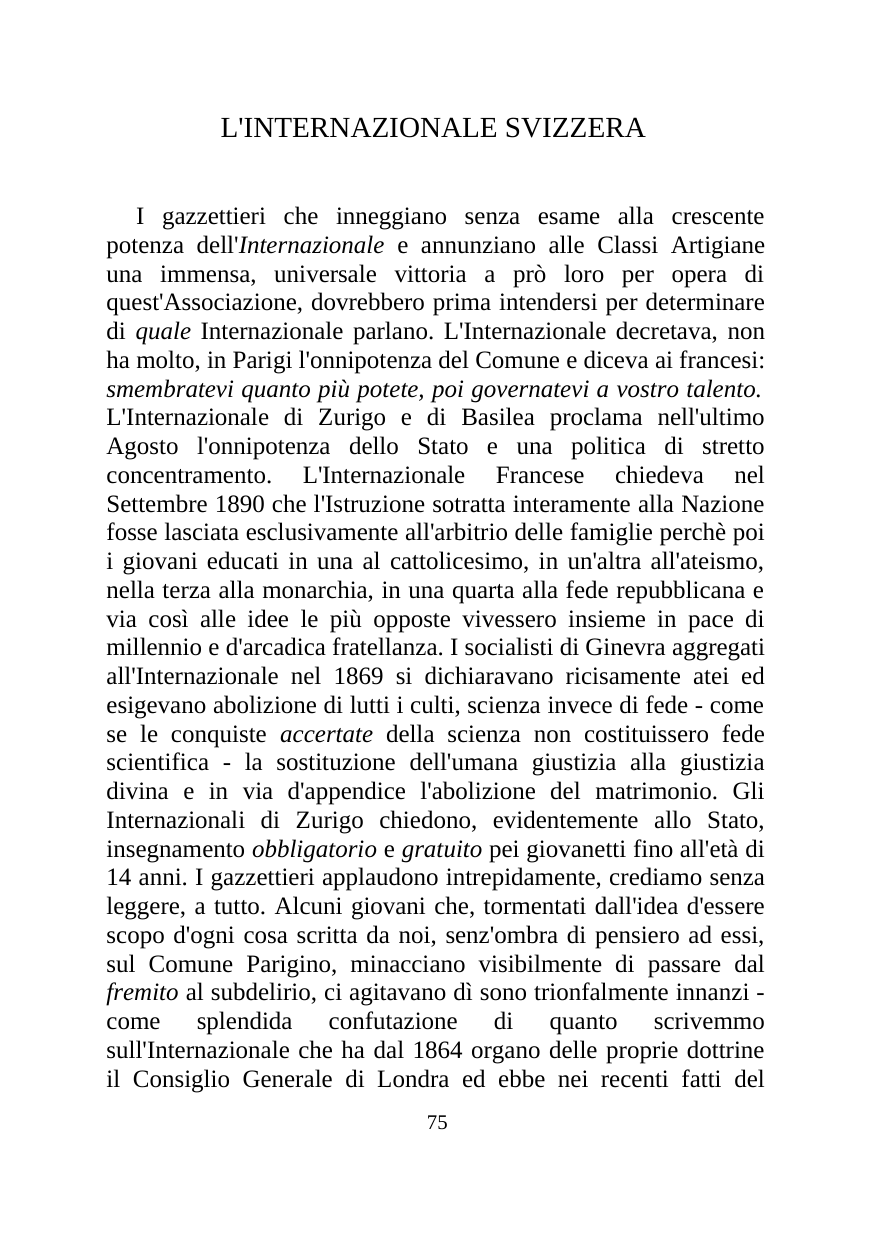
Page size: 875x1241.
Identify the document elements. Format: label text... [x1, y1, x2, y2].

text I gazzettieri che inneggiano senza esame alla crescente potenza dell'Internazionale e annunziano alle Classi Artigiane una immensa, universale vittoria a prò loro per opera di quest'Associazione, dovrebbero prima intendersi per determinare di quale Internazionale parlano. L'Internazionale decretava, non ha molto, in Parigi l'onnipotenza del Comune e diceva ai francesi: smembratevi quanto più potete, poi governatevi a vostro talento. L'Internazionale di Zurigo e di Basilea proclama nell'ultimo Agosto l'onnipotenza dello Stato e una politica di stretto concentramento. L'Internazionale Francese chiedeva nel Settembre 1890 che l'Istruzione sotratta interamente alla Nazione fosse lasciata esclusivamente all'arbitrio delle famiglie perchè poi i giovani educati in una al cattolicesimo, in un'altra all'ateismo, nella terza alla monarchia, in una quarta alla fede repubblicana e via così alle idee le più opposte vivessero insieme in pace di millennio e d'arcadica fratellanza. I socialisti di Ginevra aggregati all'Internazionale nel 1869 si dichiaravano ricisamente atei ed esigevano abolizione di lutti i culti, scienza invece di fede - come se le conquiste accertate della scienza non costituissero fede scientifica - la sostituzione dell'umana giustizia alla giustizia divina e in via d'appendice l'abolizione del matrimonio. Gli Internazionali di Zurigo chiedono, evidentemente allo Stato, insegnamento obbligatorio e gratuito pei giovanetti fino all'età di 14 anni. I gazzettieri applaudono intrepidamente, crediamo senza leggere, a tutto. Alcuni giovani che, tormentati dall'idea d'essere scopo d'ogni cosa scritta da noi, senz'ombra di pensiero ad essi, sul Comune Parigino, minacciano visibilmente di passare dal fremito al subdelirio, ci agitavano dì sono trionfalmente innanzi - come splendida confutazione di quanto scrivemmo sull'Internazionale che ha dal 1864 organo delle proprie dottrine il Consiglio Generale di Londra ed ebbe nei recenti fatti del [106, 201, 765, 1092]
subtitle L'INTERNAZIONALE SVIZZERA [106, 106, 760, 144]
